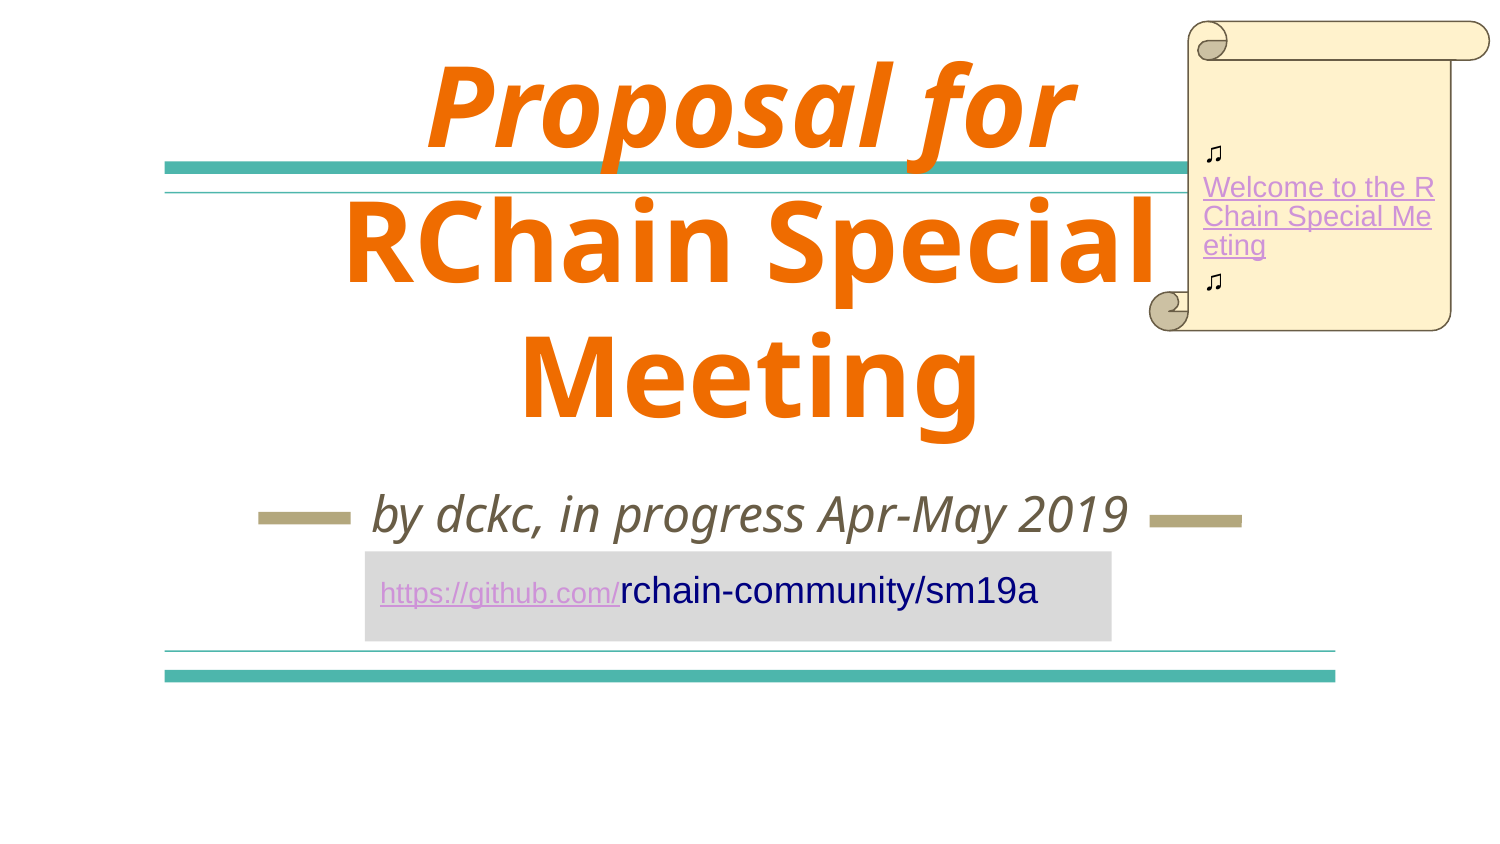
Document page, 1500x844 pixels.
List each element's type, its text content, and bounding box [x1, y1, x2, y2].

text_box ♫Welcome to the RChain Special Meeting♫ [1173, 21, 1490, 331]
subtitle by dckc, in progress Apr-May 2019 [350, 467, 1150, 598]
title Proposal for RChain Special Meeting [164, 287, 1336, 456]
text_box https://github.com/rchain-community/sm19a [364, 551, 1112, 642]
